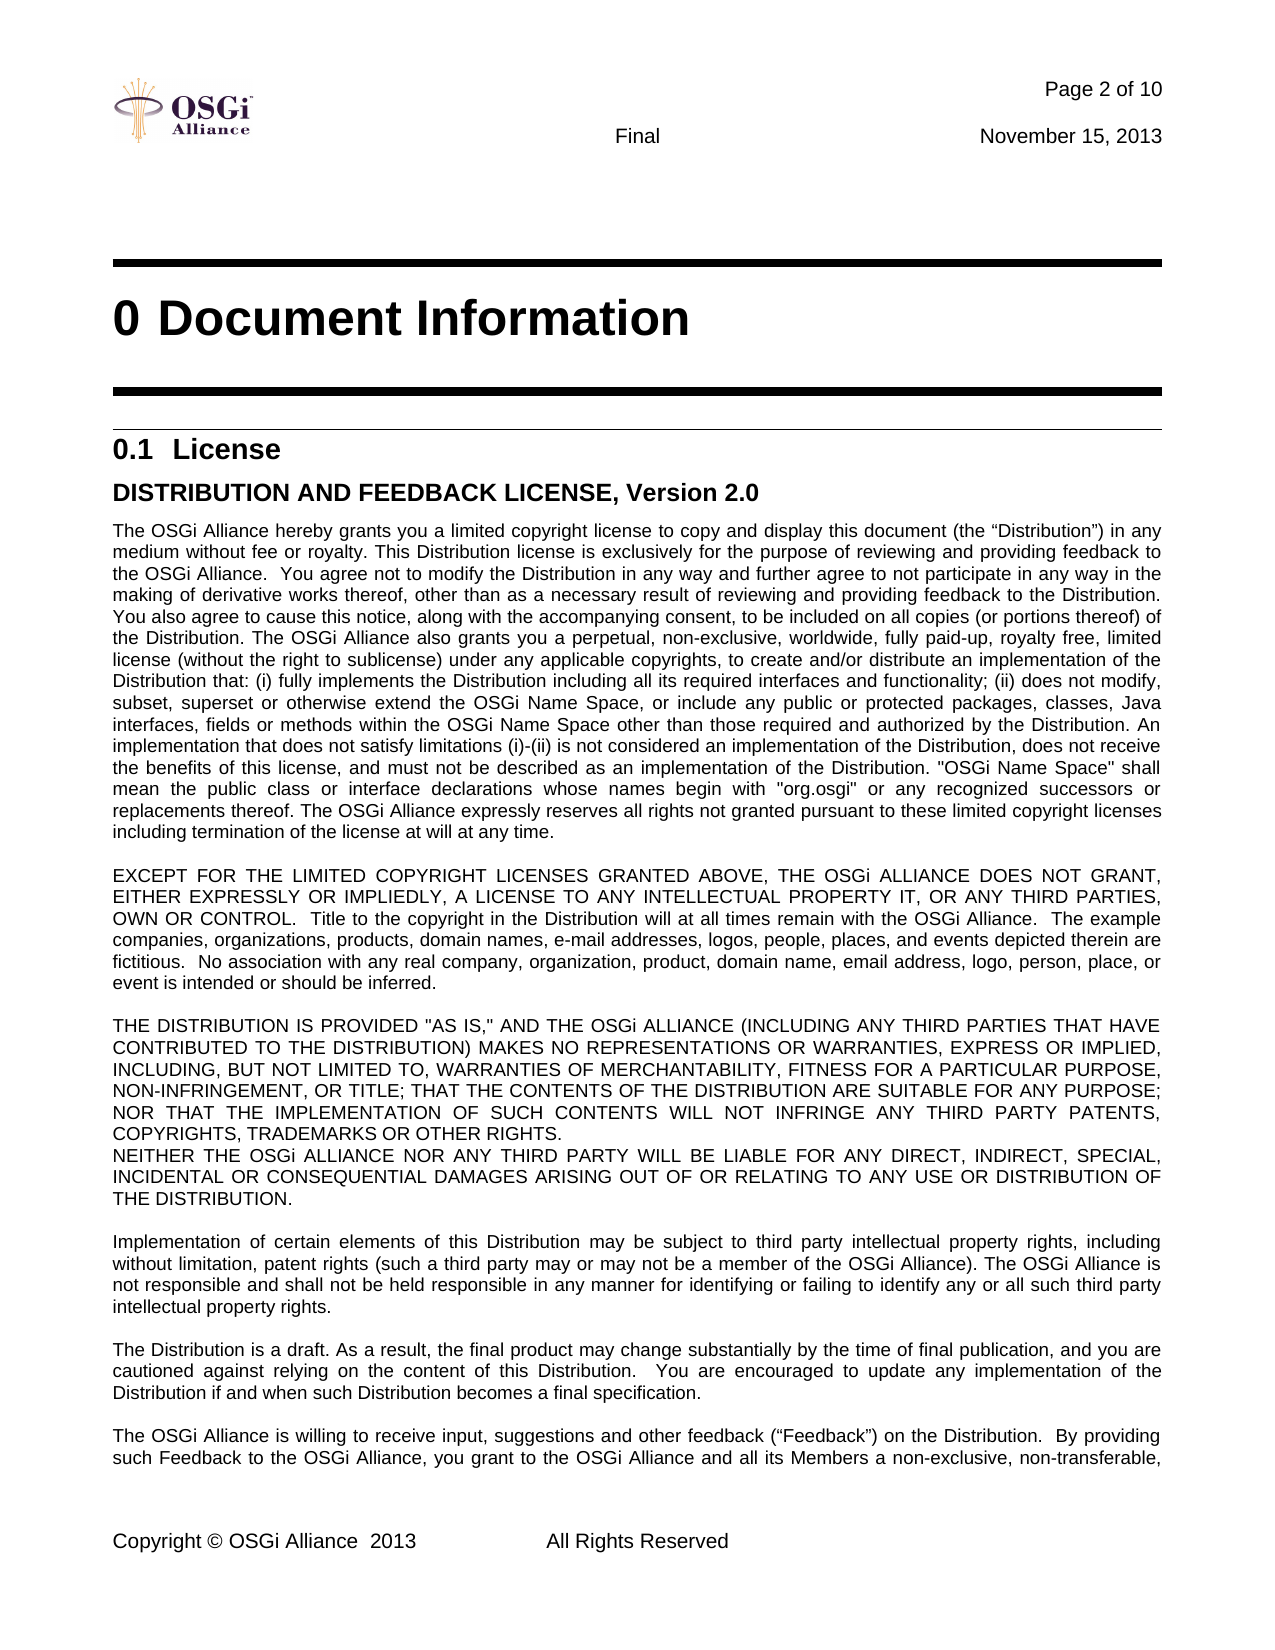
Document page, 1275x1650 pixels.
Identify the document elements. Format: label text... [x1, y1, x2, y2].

subtitle Document Information [112, 260, 1162, 396]
subtitle License [112, 430, 1162, 466]
text NEITHER THE OSGi ALLIANCE NOR ANY THIRD PARTY WILL BE LIABLE FOR ANY DIRECT, INDIRECT, SPECIAL, INCIDENTAL OR CONSEQUENTIAL DAMAGES ARISING OUT OF OR RELATING TO ANY USE OR DISTRIBUTION OF THE DISTRIBUTION. [112, 1145, 1162, 1209]
text Implementation of certain elements of this Distribution may be subject to third party intellectual property rights, including without limitation, patent rights (such a third party may or may not be a member of the OSGi Alliance). The OSGi Alliance is not responsible and shall not be held responsible in any manner for identifying or failing to identify any or all such third party intellectual property rights. [112, 1231, 1162, 1317]
text EXCEPT FOR THE LIMITED COPYRIGHT LICENSES GRANTED ABOVE, THE OSGi ALLIANCE DOES NOT GRANT, EITHER EXPRESSLY OR IMPLIEDLY, A LICENSE TO ANY INTELLECTUAL PROPERTY IT, OR ANY THIRD PARTIES, OWN OR CONTROL. Title to the copyright in the Distribution will at all times remain with the OSGi Alliance. The example companies, organizations, products, domain names, e-mail addresses, logos, people, places, and events depicted therein are fictitious. No association with any real company, organization, product, domain name, email address, logo, person, place, or event is intended or should be inferred. [112, 864, 1162, 994]
text DISTRIBUTION AND FEEDBACK LICENSE, Version 2.0 [112, 478, 1162, 507]
text The Distribution is a draft. As a result, the final product may change substantially by the time of final publication, and you are cautioned against relying on the content of this Distribution. You are encouraged to update any implementation of the Distribution if and when such Distribution becomes a final specification. [112, 1339, 1162, 1403]
text THE DISTRIBUTION IS PROVIDED "AS IS," AND THE OSGi ALLIANCE (INCLUDING ANY THIRD PARTIES THAT HAVE CONTRIBUTED TO THE DISTRIBUTION) MAKES NO REPRESENTATIONS OR WARRANTIES, EXPRESS OR IMPLIED, INCLUDING, BUT NOT LIMITED TO, WARRANTIES OF MERCHANTABILITY, FITNESS FOR A PARTICULAR PURPOSE, NON-INFRINGEMENT, OR TITLE; THAT THE CONTENTS OF THE DISTRIBUTION ARE SUITABLE FOR ANY PURPOSE; NOR THAT THE IMPLEMENTATION OF SUCH CONTENTS WILL NOT INFRINGE ANY THIRD PARTY PATENTS, COPYRIGHTS, TRADEMARKS OR OTHER RIGHTS. [112, 1015, 1162, 1145]
text The OSGi Alliance hereby grants you a limited copyright license to copy and display this document (the “Distribution”) in any medium without fee or royalty. This Distribution license is exclusively for the purpose of reviewing and providing feedback to the OSGi Alliance. You agree not to modify the Distribution in any way and further agree to not participate in any way in the making of derivative works thereof, other than as a necessary result of reviewing and providing feedback to the Distribution. You also agree to cause this notice, along with the accompanying consent, to be included on all copies (or portions thereof) of the Distribution. The OSGi Alliance also grants you a perpetual, non-exclusive, worldwide, fully paid-up, royalty free, limited license (without the right to sublicense) under any applicable copyrights, to create and/or distribute an implementation of the Distribution that: (i) fully implements the Distribution including all its required interfaces and functionality; (ii) does not modify, subset, superset or otherwise extend the OSGi Name Space, or include any public or protected packages, classes, Java interfaces, fields or methods within the OSGi Name Space other than those required and authorized by the Distribution. An implementation that does not satisfy limitations (i)-(ii) is not considered an implementation of the Distribution, does not receive the benefits of this license, and must not be described as an implementation of the Distribution. "OSGi Name Space" shall mean the public class or interface declarations whose names begin with "org.osgi" or any recognized successors or replacements thereof. The OSGi Alliance expressly reserves all rights not granted pursuant to these limited copyright licenses including termination of the license at will at any time. [112, 519, 1162, 843]
picture [114, 78, 254, 143]
text The OSGi Alliance is willing to receive input, suggestions and other feedback (“Feedback”) on the Distribution. By providing such Feedback to the OSGi Alliance, you grant to the OSGi Alliance and all its Members a non-exclusive, non-transferable, [112, 1425, 1162, 1468]
